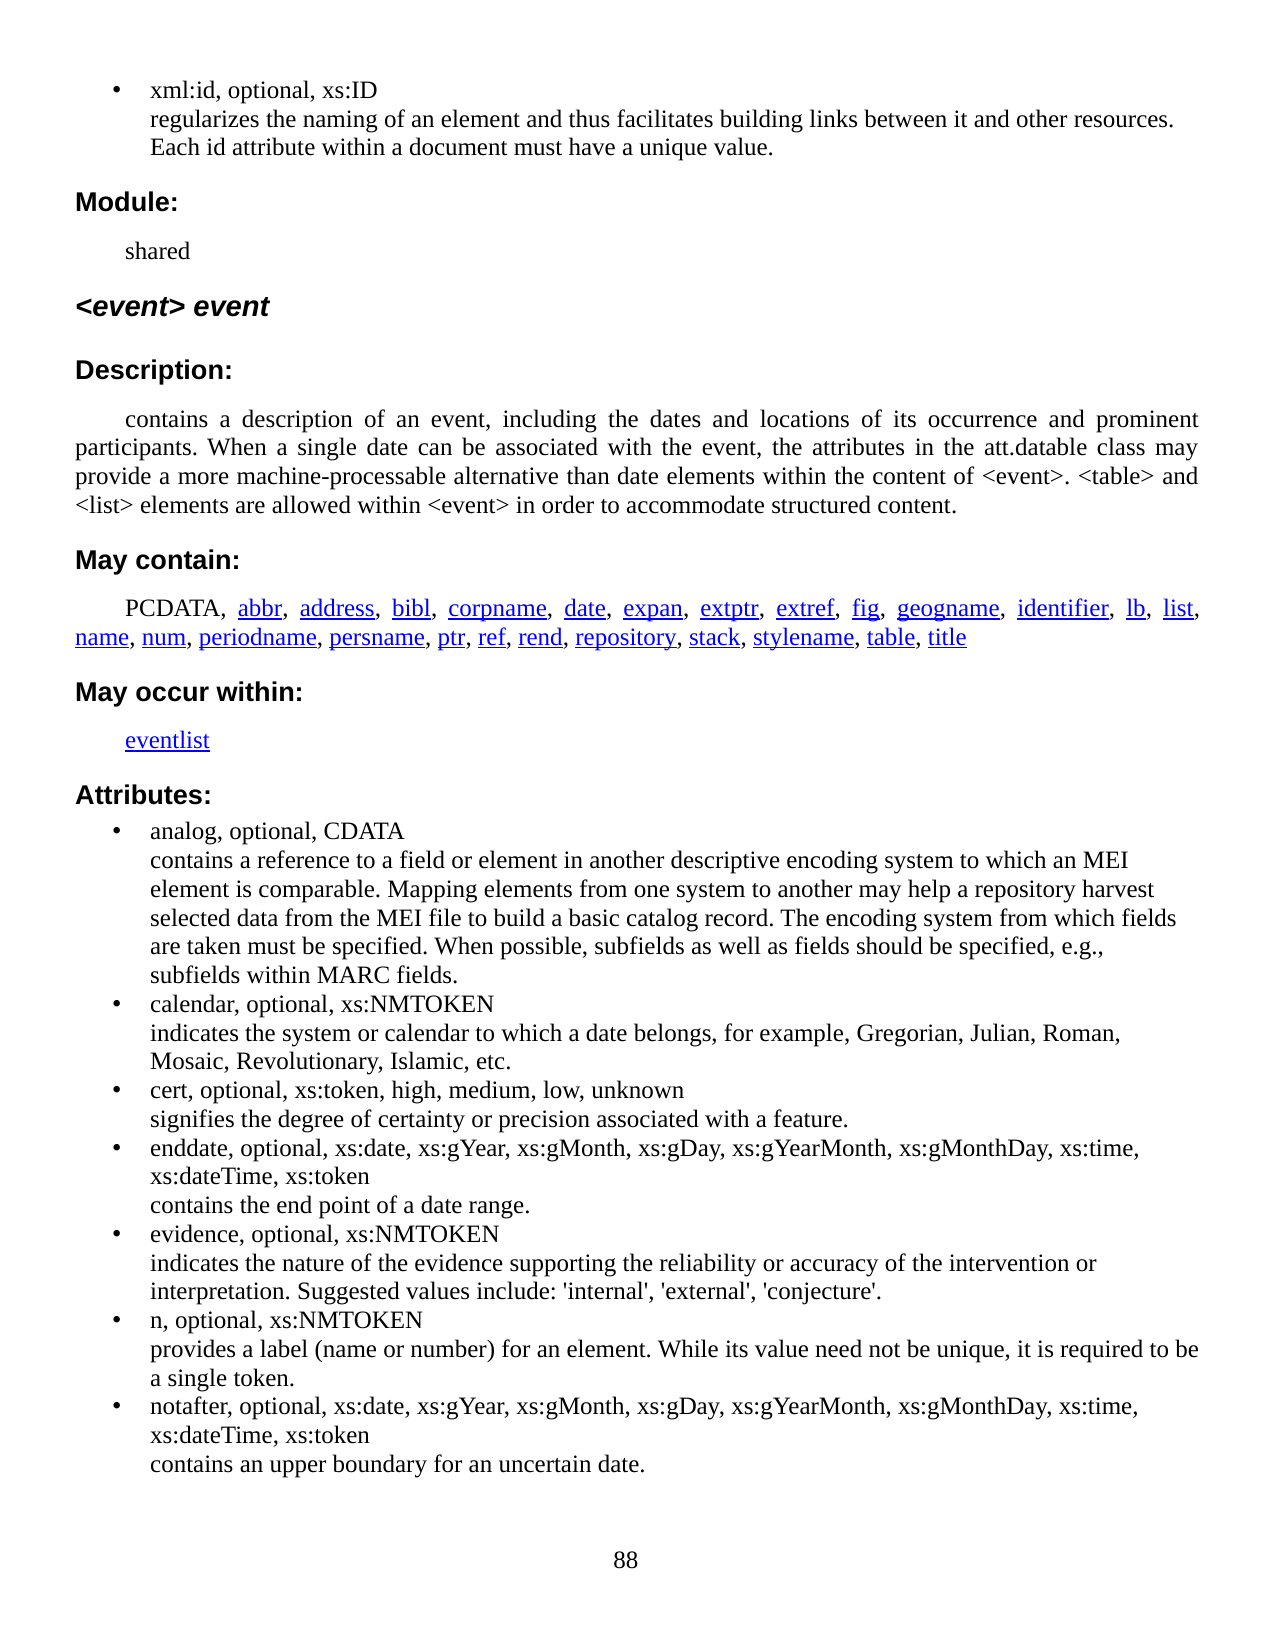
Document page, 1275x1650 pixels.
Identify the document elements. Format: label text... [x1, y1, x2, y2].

subtitle Module: [75, 186, 1200, 217]
subtitle May occur within: [75, 676, 1200, 707]
list xml:id, optional, xs:ID regularizes the naming of an element and thus facilitates building links between it and other resources. Each id attribute within a document must have a unique value. [112, 75, 1200, 161]
list n, optional, xs:NMTOKEN provides a label (name or number) for an element. While its value need not be unique, it is required to be a single token. [112, 1305, 1200, 1391]
list evidence, optional, xs:NMTOKEN indicates the nature of the evidence supporting the reliability or accuracy of the intervention or interpretation. Suggested values include: 'internal', 'external', 'conjecture'. [112, 1219, 1200, 1305]
list analog, optional, CDATA contains a reference to a field or element in another descriptive encoding system to which an MEI element is comparable. Mapping elements from one system to another may help a repository harvest selected data from the MEI file to build a basic catalog record. The encoding system from which fields are taken must be specified. When possible, subfields as well as fields should be specified, e.g., subfields within MARC fields. [112, 816, 1200, 989]
text shared [75, 236, 1200, 264]
subtitle May contain: [75, 544, 1200, 575]
list calendar, optional, xs:NMTOKEN indicates the system or calendar to which a date belongs, for example, Gregorian, Julian, Roman, Mosaic, Revolutionary, Islamic, etc. [112, 989, 1200, 1075]
text PCDATA, abbr, address, bibl, corpname, date, expan, extptr, extref, fig, geogname, identifier, lb, list, name, num, periodname, persname, ptr, ref, rend, repository, stack, stylename, table, title [75, 593, 1200, 651]
subtitle Description: [75, 354, 1200, 386]
list notafter, optional, xs:date, xs:gYear, xs:gMonth, xs:gDay, xs:gYearMonth, xs:gMonthDay, xs:time, xs:dateTime, xs:token contains an upper boundary for an uncertain date. [112, 1391, 1200, 1478]
text eventlist [75, 725, 1200, 754]
subtitle Attributes: [75, 779, 1200, 810]
list enddate, optional, xs:date, xs:gYear, xs:gMonth, xs:gDay, xs:gYearMonth, xs:gMonthDay, xs:time, xs:dateTime, xs:token contains the end point of a date range. [112, 1133, 1200, 1219]
list cert, optional, xs:token, high, medium, low, unknown signifies the degree of certainty or precision associated with a feature. [112, 1075, 1200, 1133]
subtitle <event> event [75, 289, 1200, 323]
text contains a description of an event, including the dates and locations of its occurrence and prominent participants. When a single date can be associated with the event, the attributes in the att.datable class may provide a more machine-processable alternative than date elements within the content of <event>. <table> and <list> elements are allowed within <event> in order to accommodate structured content. [75, 404, 1200, 519]
